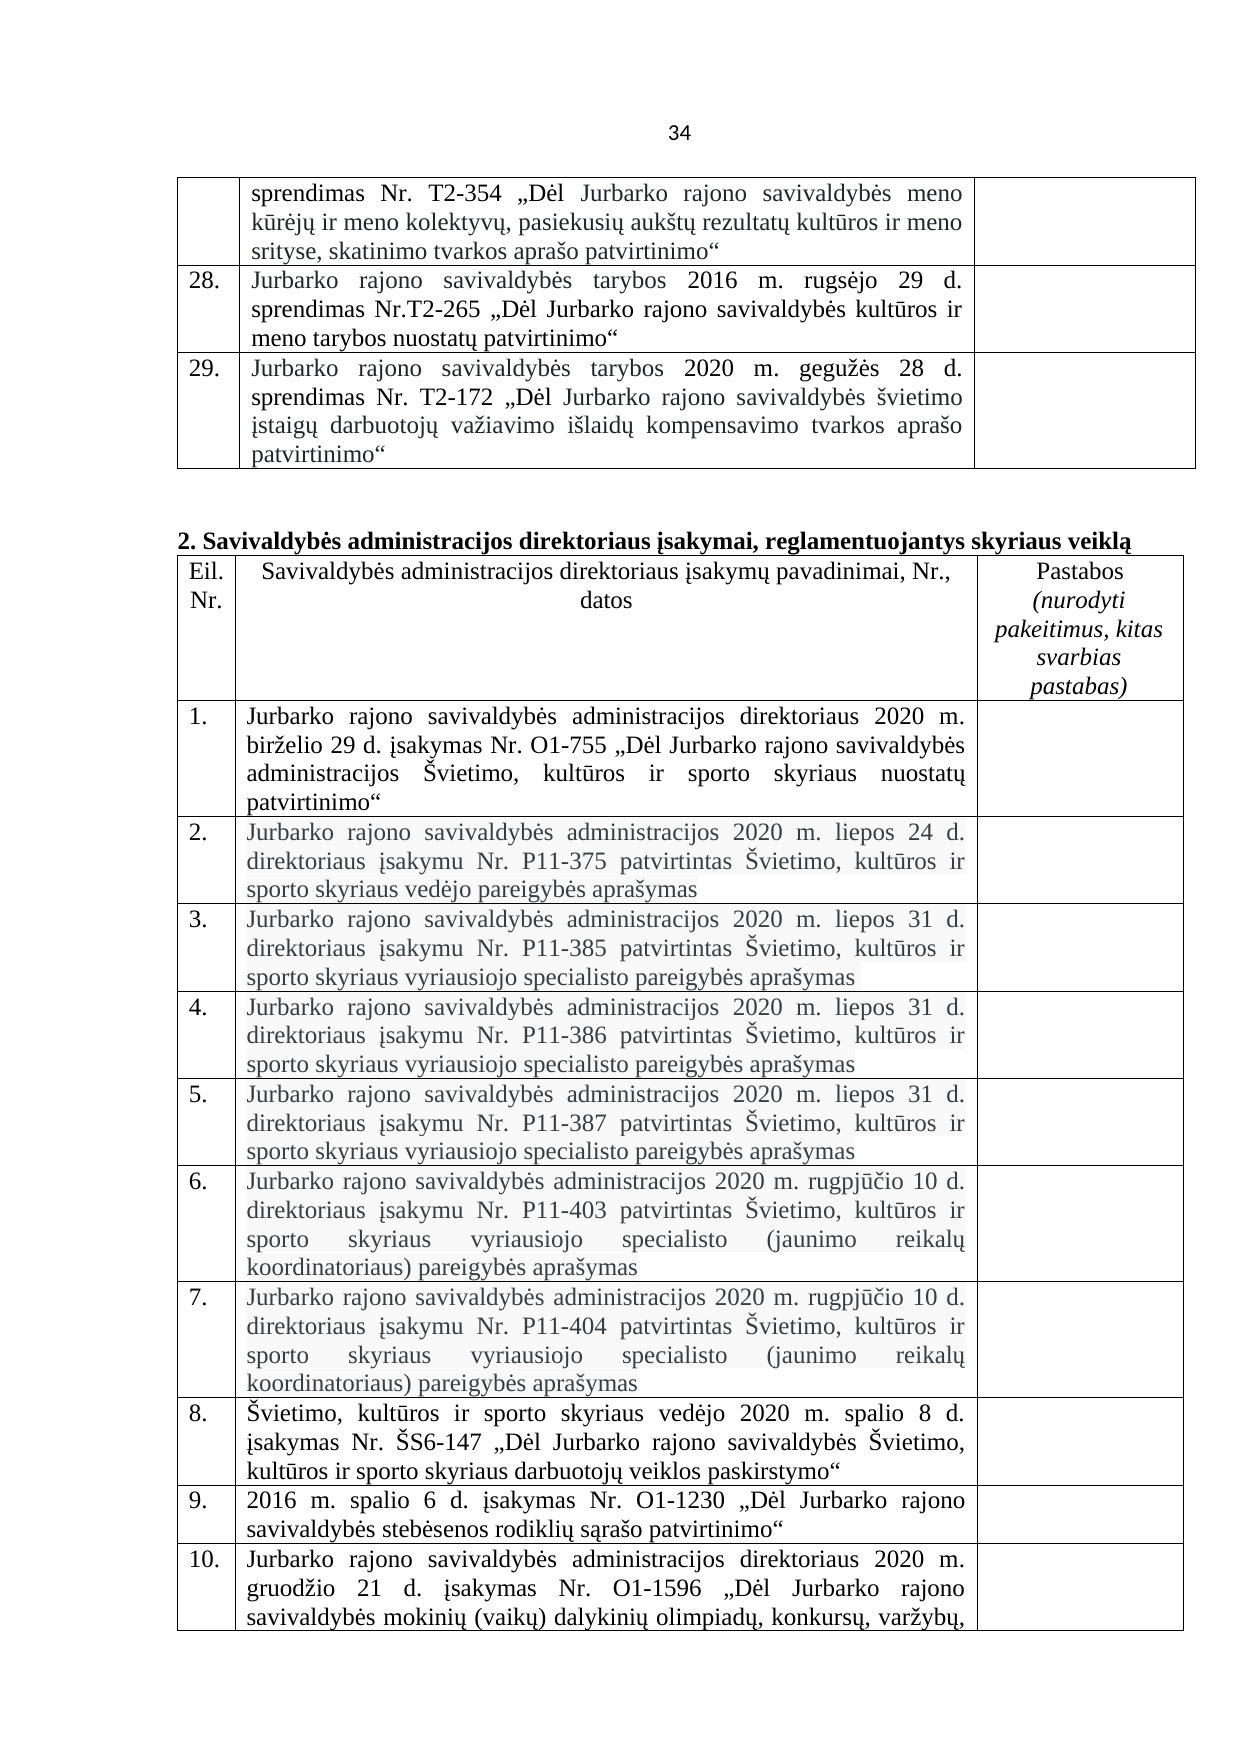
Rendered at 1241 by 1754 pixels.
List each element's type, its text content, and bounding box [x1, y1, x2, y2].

table_cell [178, 178, 239, 264]
table_cell 7. [178, 1282, 235, 1397]
table_cell 4. [178, 992, 235, 1078]
table_cell 1. [178, 701, 235, 816]
table_cell 6. [178, 1166, 235, 1281]
table_cell Jurbarko rajono savivaldybės administracijos 2020 m. rugpjūčio 10 d. direktoriaus įsakymu Nr. P11-403 patvirtintas Švietimo, kultūros ir sporto skyriaus vyriausiojo specialisto (jaunimo reikalų koordinatoriaus) pareigybės aprašymas [236, 1166, 977, 1281]
table_cell [975, 353, 1195, 468]
table_cell [978, 1166, 1183, 1281]
table_cell 8. [178, 1398, 235, 1484]
table_header [177, 469, 1183, 498]
table_cell Jurbarko rajono savivaldybės administracijos direktoriaus 2020 m. birželio 29 d. įsakymas Nr. O1-755 „Dėl Jurbarko rajono savivaldybės administracijos Švietimo, kultūros ir sporto skyriaus nuostatų patvirtinimo“ [236, 701, 977, 816]
table_cell [978, 817, 1183, 903]
table_cell 2016 m. spalio 6 d. įsakymas Nr. O1-1230 „Dėl Jurbarko rajono savivaldybės stebėsenos rodiklių sąrašo patvirtinimo“ [236, 1486, 977, 1543]
table_cell Švietimo, kultūros ir sporto skyriaus vedėjo 2020 m. spalio 8 d. įsakymas Nr. ŠS6-147 „Dėl Jurbarko rajono savivaldybės Švietimo, kultūros ir sporto skyriaus darbuotojų veiklos paskirstymo“ [236, 1398, 977, 1484]
table_cell [975, 266, 1195, 352]
table_cell [978, 1398, 1183, 1484]
table_header Pastabos (nurodyti pakeitimus, kitas svarbias pastabas) [978, 556, 1183, 700]
table_cell Jurbarko rajono savivaldybės tarybos 2016 m. rugsėjo 29 d. sprendimas Nr.T2-265 „Dėl Jurbarko rajono savivaldybės kultūros ir meno tarybos nuostatų patvirtinimo“ [240, 266, 974, 352]
table_cell [978, 1486, 1183, 1543]
table_cell [978, 904, 1183, 991]
text 2. Savivaldybės administracijos direktoriaus įsakymai, reglamentuojantys skyriaus veiklą [177, 526, 1181, 555]
table_cell Jurbarko rajono savivaldybės administracijos 2020 m. rugpjūčio 10 d. direktoriaus įsakymu Nr. P11-404 patvirtintas Švietimo, kultūros ir sporto skyriaus vyriausiojo specialisto (jaunimo reikalų koordinatoriaus) pareigybės aprašymas [236, 1282, 977, 1397]
table_cell [978, 1282, 1183, 1397]
table_header Eil. Nr. [178, 556, 235, 700]
table_cell Jurbarko rajono savivaldybės administracijos 2020 m. liepos 31 d. direktoriaus įsakymu Nr. P11-385 patvirtintas Švietimo, kultūros ir sporto skyriaus vyriausiojo specialisto pareigybės aprašymas [236, 904, 977, 991]
table_cell [978, 1544, 1183, 1630]
table_cell 5. [178, 1079, 235, 1165]
table_cell Jurbarko rajono savivaldybės tarybos 2020 m. gegužės 28 d. sprendimas Nr. T2-172 „Dėl Jurbarko rajono savivaldybės švietimo įstaigų darbuotojų važiavimo išlaidų kompensavimo tvarkos aprašo patvirtinimo“ [240, 353, 974, 468]
table_cell [975, 178, 1195, 264]
table_cell 28. [178, 266, 239, 352]
table_cell Jurbarko rajono savivaldybės administracijos 2020 m. liepos 31 d. direktoriaus įsakymu Nr. P11-386 patvirtintas Švietimo, kultūros ir sporto skyriaus vyriausiojo specialisto pareigybės aprašymas [236, 992, 977, 1078]
table_cell 3. [178, 904, 235, 991]
table_cell sprendimas Nr. T2-354 „Dėl Jurbarko rajono savivaldybės meno kūrėjų ir meno kolektyvų, pasiekusių aukštų rezultatų kultūros ir meno srityse, skatinimo tvarkos aprašo patvirtinimo“ [240, 178, 974, 264]
table_cell Jurbarko rajono savivaldybės administracijos 2020 m. liepos 31 d. direktoriaus įsakymu Nr. P11-387 patvirtintas Švietimo, kultūros ir sporto skyriaus vyriausiojo specialisto pareigybės aprašymas [236, 1079, 977, 1165]
table_cell 2. [178, 817, 235, 903]
table_cell 9. [178, 1486, 235, 1543]
table_cell [978, 1079, 1183, 1165]
table_cell [978, 992, 1183, 1078]
table_cell Jurbarko rajono savivaldybės administracijos direktoriaus 2020 m. gruodžio 21 d. įsakymas Nr. O1-1596 „Dėl Jurbarko rajono savivaldybės mokinių (vaikų) dalykinių olimpiadų, konkursų, varžybų, [236, 1544, 977, 1630]
table_cell Jurbarko rajono savivaldybės administracijos 2020 m. liepos 24 d. direktoriaus įsakymu Nr. P11-375 patvirtintas Švietimo, kultūros ir sporto skyriaus vedėjo pareigybės aprašymas [236, 817, 977, 903]
table_cell [978, 701, 1183, 816]
table_header Savivaldybės administracijos direktoriaus įsakymų pavadinimai, Nr., datos [236, 556, 977, 700]
table_cell 10. [178, 1544, 235, 1630]
table_cell 29. [178, 353, 239, 468]
